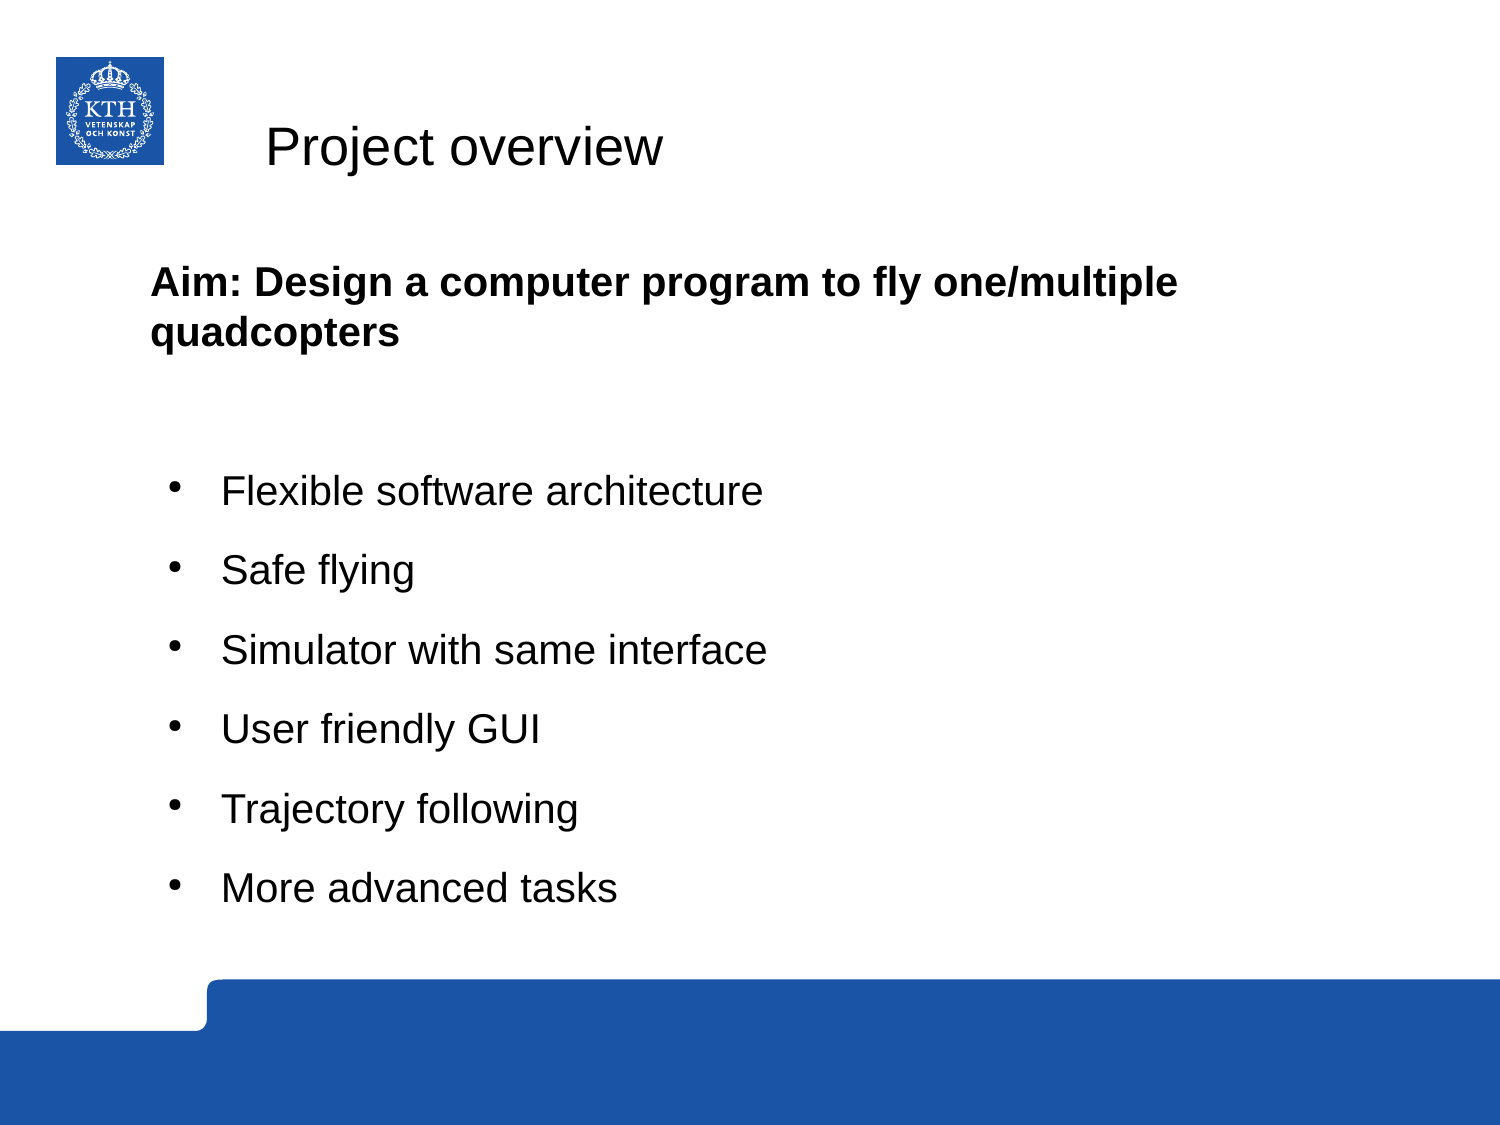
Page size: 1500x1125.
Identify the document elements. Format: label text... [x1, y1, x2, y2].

title Project overview [265, 66, 1404, 177]
list Aim: Design a computer program to fly one/multiple quadcopters Flexible software architecture Safe flying Simulator with same interface User friendly GUI Trajectory following More advanced tasks [150, 254, 1288, 391]
